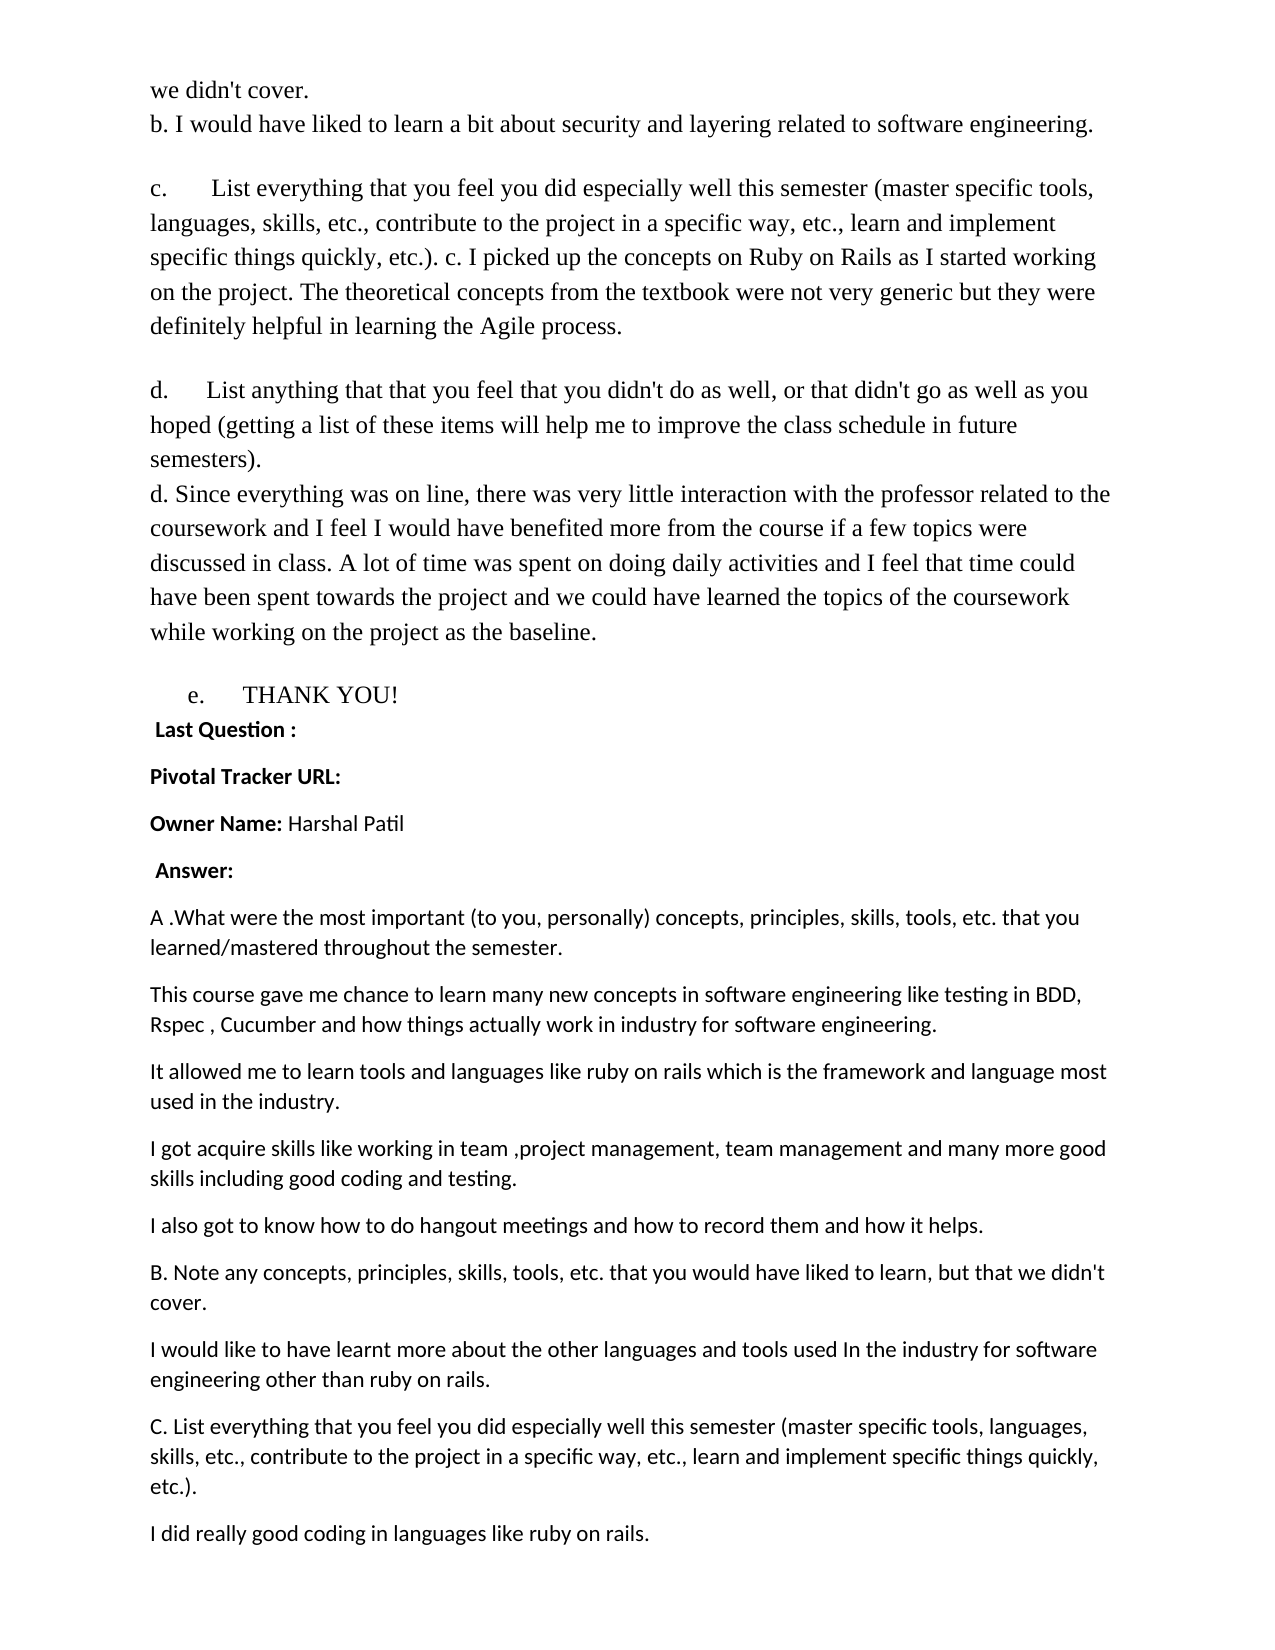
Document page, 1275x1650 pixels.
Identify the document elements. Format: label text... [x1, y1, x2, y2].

text Owner Name: Harshal Patil [150, 809, 1125, 837]
text we didn't cover. b. I would have liked to learn a bit about security and layering related to software engineering. [150, 75, 1125, 138]
text B. Note any concepts, principles, skills, tools, etc. that you would have liked to learn, but that we didn't cover. [150, 1258, 1125, 1316]
text d. List anything that that you feel that you didn't do as well, or that didn't go as well as you hoped (getting a list of these items will help me to improve the class schedule in future semesters). d. Since everything was on line, there was very little interaction with the professor related to the coursework and I feel I would have benefited more from the course if a few topics were discussed in class. A lot of time was spent on doing daily activities and I feel that time could have been spent towards the project and we could have learned the topics of the coursework while working on the project as the baseline. [150, 375, 1125, 645]
text e. THANK YOU! [187, 681, 1125, 709]
text It allowed me to learn tools and languages like ruby on rails which is the framework and language most used in the industry. [150, 1057, 1125, 1115]
text I got acquire skills like working in team ,project management, team management and many more good skills including good coding and testing. [150, 1134, 1125, 1192]
text C. List everything that you feel you did especially well this semester (master specific tools, languages, skills, etc., contribute to the project in a specific way, etc., learn and implement specific things quickly, etc.). [150, 1412, 1125, 1500]
text Last Question : [150, 715, 1125, 743]
text A .What were the most important (to you, personally) concepts, principles, skills, tools, etc. that you learned/mastered throughout the semester. [150, 903, 1125, 961]
text This course gave me chance to learn many new concepts in software engineering like testing in BDD, Rspec , Cucumber and how things actually work in industry for software engineering. [150, 980, 1125, 1038]
text I also got to know how to do hangout meetings and how to record them and how it helps. [150, 1211, 1125, 1239]
text I did really good coding in languages like ruby on rails. [150, 1519, 1125, 1547]
text I would like to have learnt more about the other languages and tools used In the industry for software engineering other than ruby on rails. [150, 1335, 1125, 1393]
text Pivotal Tracker URL: [150, 762, 1125, 790]
text c. List everything that you feel you did especially well this semester (master specific tools, languages, skills, etc., contribute to the project in a specific way, etc., learn and implement specific things quickly, etc.). c. I picked up the concepts on Ruby on Rails as I started working on the project. The theoretical concepts from the textbook were not very generic but they were definitely helpful in learning the Agile process. [150, 173, 1125, 340]
text Answer: [150, 856, 1125, 884]
